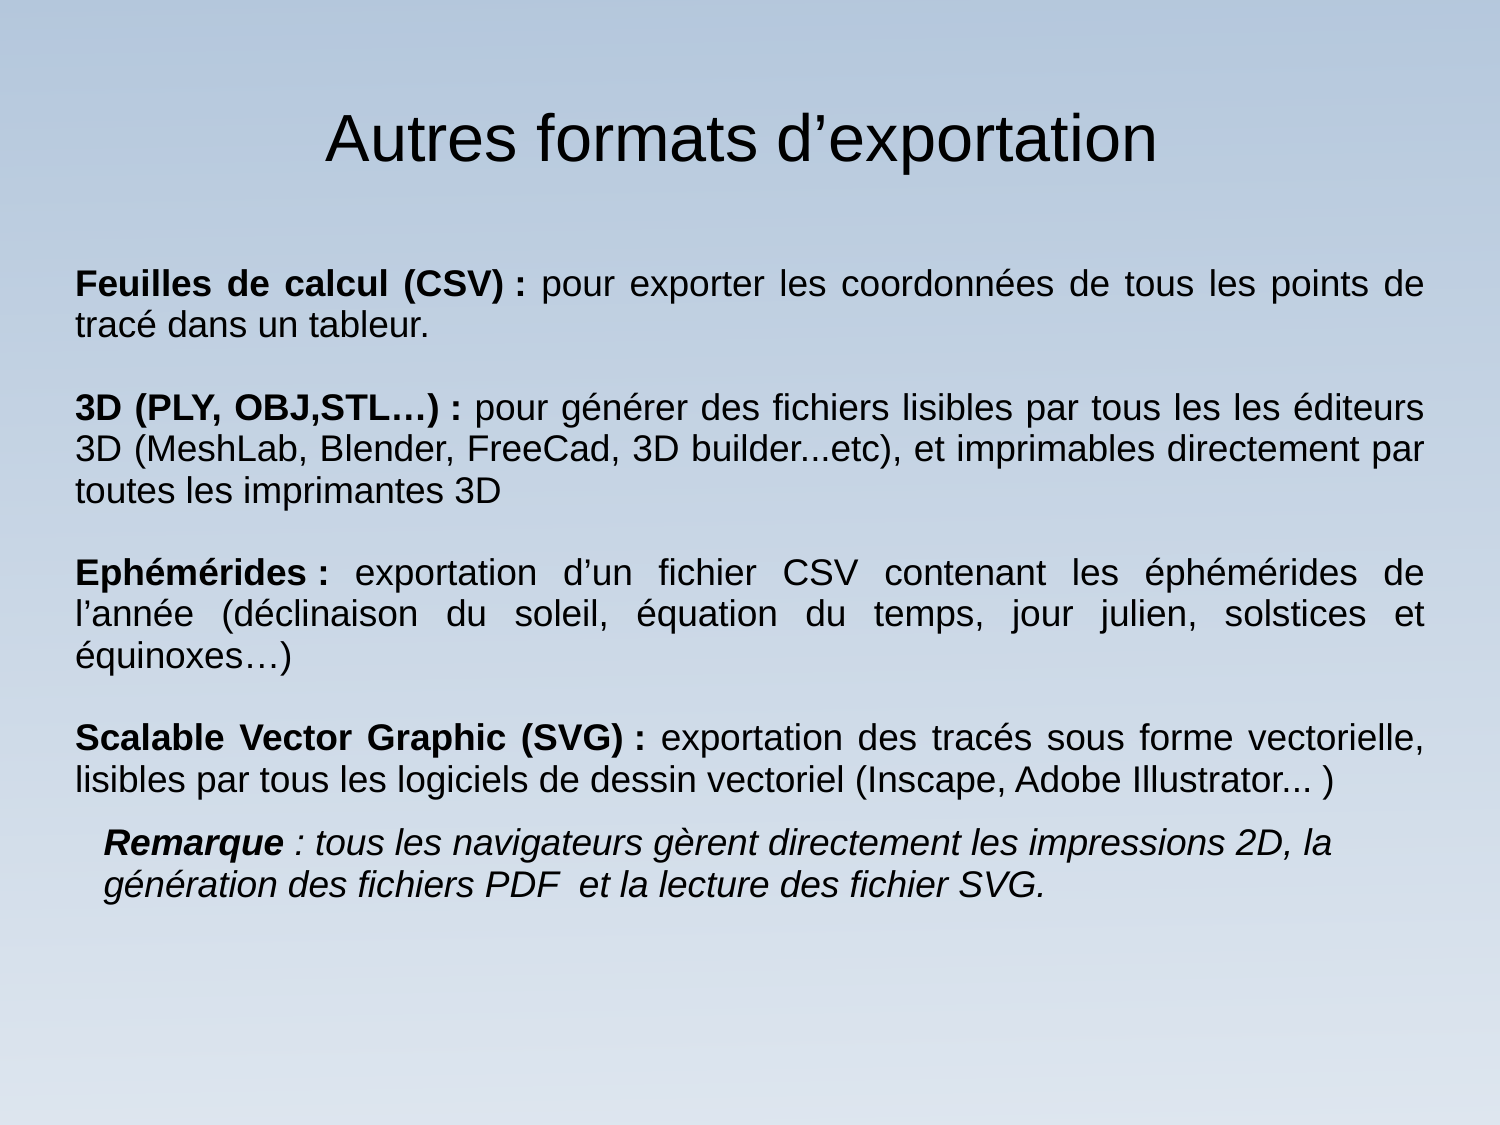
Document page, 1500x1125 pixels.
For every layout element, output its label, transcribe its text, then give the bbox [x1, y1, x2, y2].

list Feuilles de calcul (CSV) : pour exporter les coordonnées de tous les points de tracé dans un tableur. 3D (PLY, OBJ,STL…) : pour générer des fichiers lisibles par tous les les éditeurs 3D (MeshLab, Blender, FreeCad, 3D builder...etc), et imprimables directement par toutes les imprimantes 3D Ephémérides : exportation d’un fichier CSV contenant les éphémérides de l’année (déclinaison du soleil, équation du temps, jour julien, solstices et équinoxes…) Scalable Vector Graphic (SVG) : exportation des tracés sous forme vectorielle, lisibles par tous les logiciels de dessin vectoriel (Inscape, Adobe Illustrator... ) Remarque : tous les navigateurs gèrent directement les impressions 2D, la génération des fichiers PDF et la lecture des fichier SVG. [74, 263, 1425, 916]
title Autres formats d’exportation [67, 44, 1418, 233]
